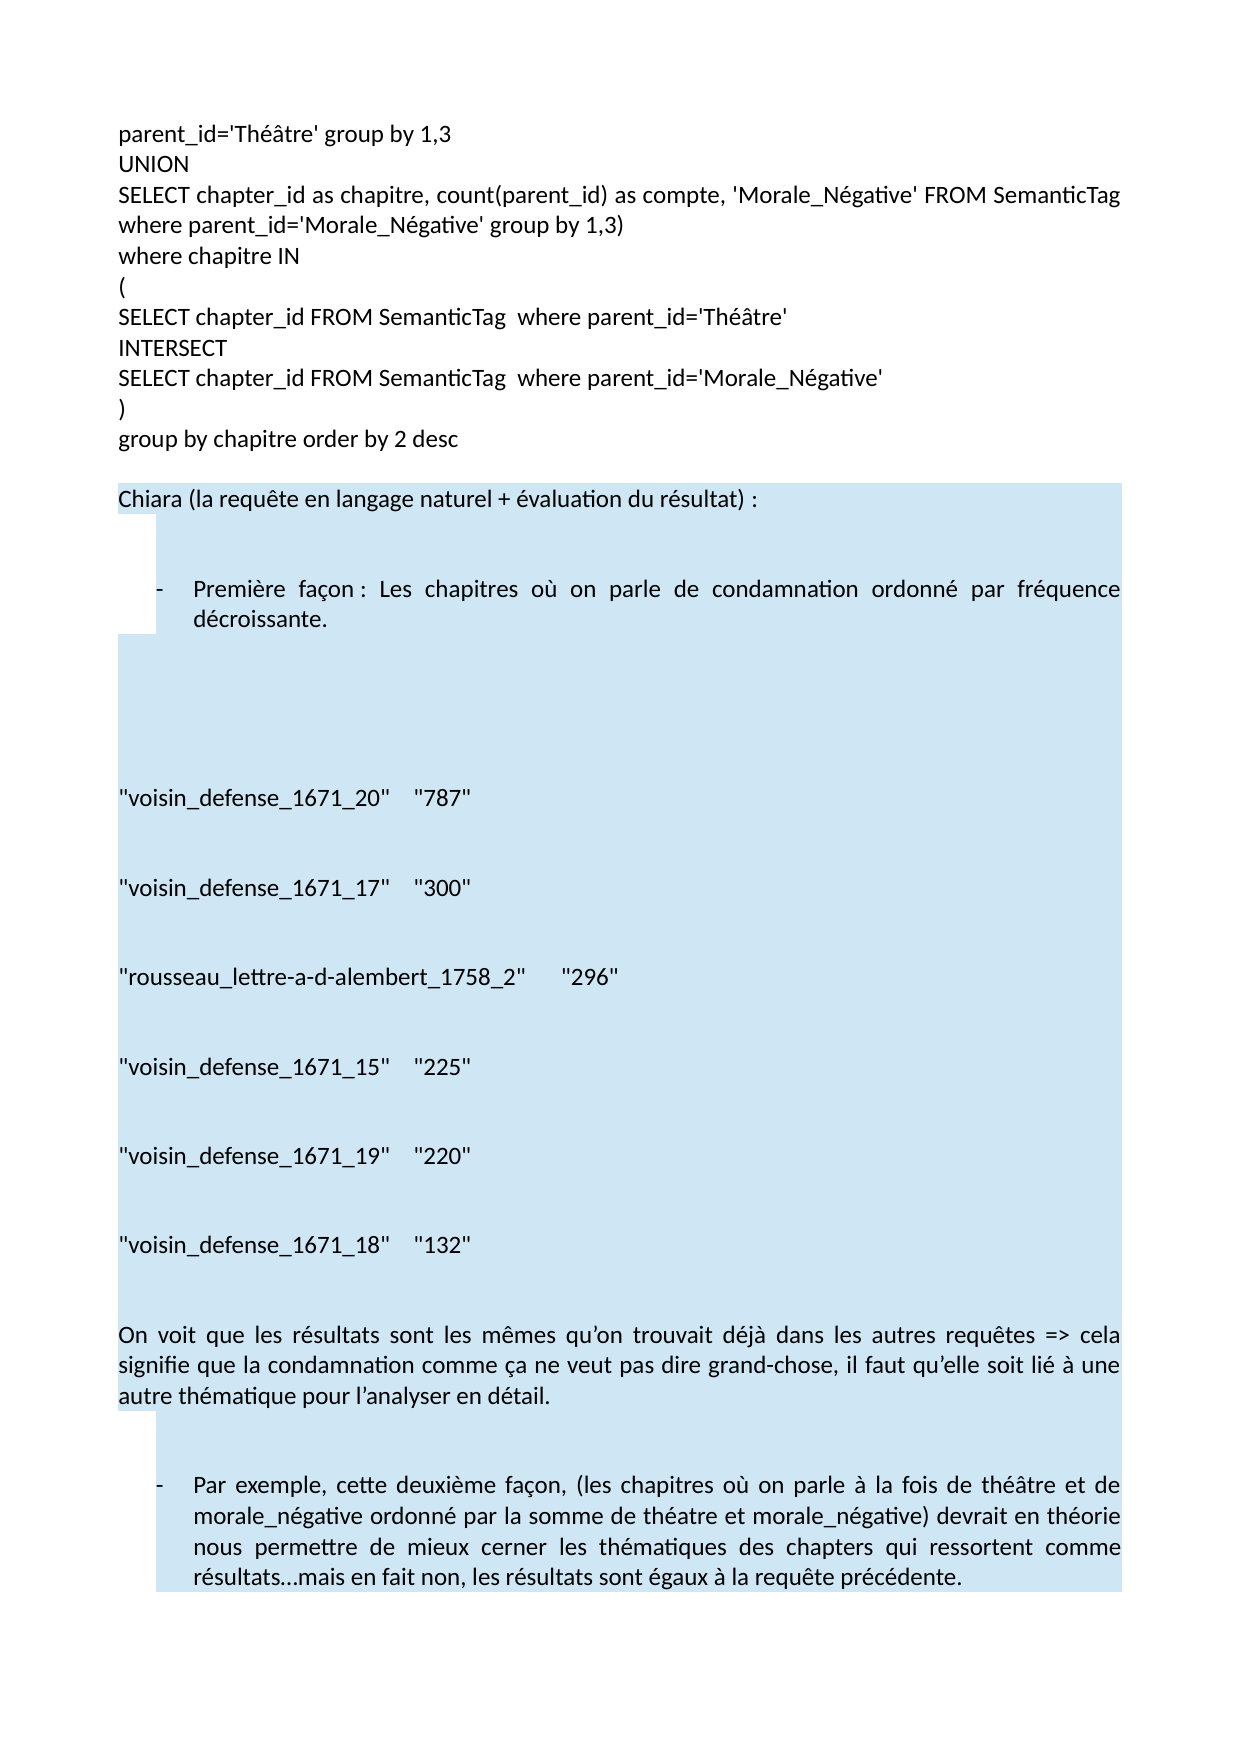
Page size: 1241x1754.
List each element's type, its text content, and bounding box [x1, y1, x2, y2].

text "voisin_defense_1671_18" "132" [118, 1230, 1122, 1260]
text UNION [118, 149, 1122, 179]
text "voisin_defense_1671_20" "787" [118, 782, 1122, 813]
text Chiara (la requête en langage naturel + évaluation du résultat) : [118, 483, 1122, 514]
list Première façon : Les chapitres où on parle de condamnation ordonné par fréquence décroissante. [156, 573, 1122, 634]
text "voisin_defense_1671_15" "225" [118, 1051, 1122, 1081]
text where chapitre IN [118, 240, 1122, 271]
text ) [118, 393, 1122, 423]
text "voisin_defense_1671_17" "300" [118, 872, 1122, 902]
list Par exemple, cette deuxième façon, (les chapitres où on parle à la fois de théâtre et de morale_négative ordonné par la somme de théatre et morale_négative) devrait en théorie nous permettre de mieux cerner les thématiques des chapters qui ressortent comme résultats…mais en fait non, les résultats sont égaux à la requête précédente. [156, 1470, 1122, 1592]
text SELECT chapter_id FROM SemanticTag where parent_id='Morale_Négative' [118, 362, 1122, 393]
text SELECT chapter_id FROM SemanticTag where parent_id='Théâtre' [118, 301, 1122, 332]
text On voit que les résultats sont les mêmes qu’on trouvait déjà dans les autres requêtes => cela signifie que la condamnation comme ça ne veut pas dire grand-chose, il faut qu’elle soit lié à une autre thématique pour l’analyser en détail. [118, 1319, 1122, 1411]
text INTERSECT [118, 332, 1122, 362]
text ( [118, 271, 1122, 301]
text "rousseau_lettre-a-d-alembert_1758_2" "296" [118, 961, 1122, 992]
text group by chapitre order by 2 desc [118, 423, 1122, 454]
text SELECT chapter_id as chapitre, count(parent_id) as compte, 'Morale_Négative' FROM SemanticTag where parent_id='Morale_Négative' group by 1,3) [118, 179, 1122, 240]
text parent_id='Théâtre' group by 1,3 [118, 118, 1122, 149]
text "voisin_defense_1671_19" "220" [118, 1140, 1122, 1171]
